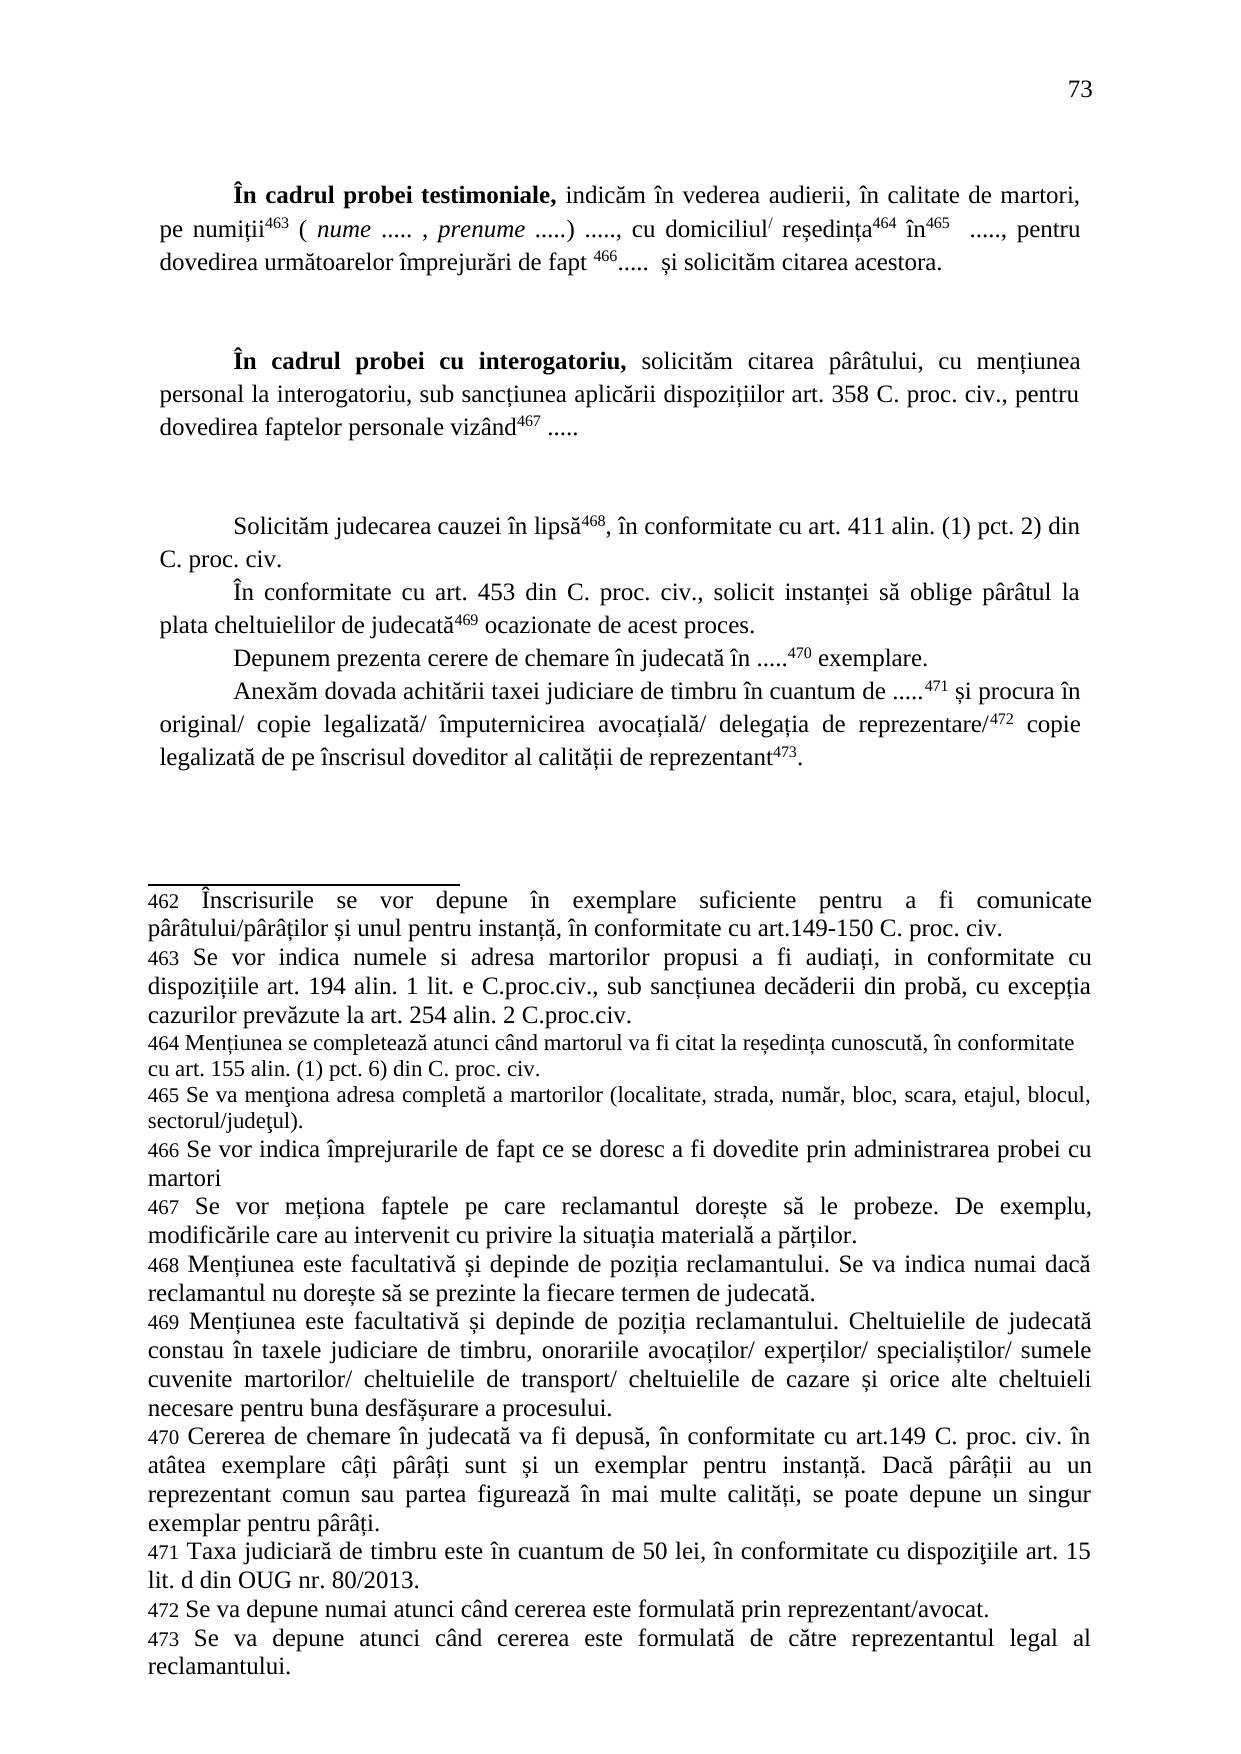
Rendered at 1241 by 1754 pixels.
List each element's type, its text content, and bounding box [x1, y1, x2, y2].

text În cadrul probei testimoniale, indicăm în vederea audierii, în calitate de martori, pe numiții ( nume ..... , prenume .....) ....., cu domiciliul/ reședința în ....., pentru dovedirea următoarelor împrejurări de fapt ..... și solicităm citarea acestora. [159, 181, 1081, 275]
text Se va menţiona adresa completă a martorilor (localitate, strada, număr, bloc, scara, etajul, blocul, sectorul/judeţul). [148, 1081, 1093, 1134]
text Se vor indica numele si adresa martorilor propusi a fi audiați, in conformitate cu dispozițiile art. 194 alin. 1 lit. e C.proc.civ., sub sancțiunea decăderii din probă, cu excepția cazurilor prevăzute la art. 254 alin. 2 C.proc.civ. [148, 942, 1093, 1028]
text Se va depune atunci când cererea este formulată de către reprezentantul legal al reclamantului. [148, 1623, 1093, 1680]
text Se va depune numai atunci când cererea este formulată prin reprezentant/avocat. [148, 1594, 1093, 1623]
text Anexăm dovada achitării taxei judiciare de timbru în cuantum de ..... și procura în original/ copie legalizată/ împuternicirea avocațială/ delegația de reprezentare/ copie legalizată de pe înscrisul doveditor al calității de reprezentant. [159, 676, 1081, 771]
text Se vor meționa faptele pe care reclamantul dorește să le probeze. De exemplu, modificările care au intervenit cu privire la situația materială a părților. [148, 1191, 1093, 1249]
text Mențiunea este facultativă și depinde de poziția reclamantului. Cheltuielile de judecată constau în taxele judiciare de timbru, onorariile avocaților/ experților/ specialiștilor/ sumele cuvenite martorilor/ cheltuielile de transport/ cheltuielile de cazare și orice alte cheltuieli necesare pentru buna desfășurare a procesului. [148, 1306, 1093, 1421]
text În conformitate cu art. 453 din C. proc. civ., solicit instanței să oblige pârâtul la plata cheltuielilor de judecată ocazionate de acest proces. [159, 577, 1081, 639]
text Înscrisurile se vor depune în exemplare suficiente pentru a fi comunicate pârâtului/pârâților și unul pentru instanță, în conformitate cu art.149-150 C. proc. civ. [148, 885, 1093, 942]
text Mențiunea se completează atunci când martorul va fi citat la reședința cunoscută, în conformitate cu art. 155 alin. (1) pct. 6) din C. proc. civ. [148, 1028, 1093, 1081]
text Cererea de chemare în judecată va fi depusă, în conformitate cu art.149 C. proc. civ. în atâtea exemplare câți pârâți sunt și un exemplar pentru instanță. Dacă pârâții au un reprezentant comun sau partea figurează în mai multe calități, se poate depune un singur exemplar pentru pârâți. [148, 1421, 1093, 1536]
text Se vor indica împrejurarile de fapt ce se doresc a fi dovedite prin administrarea probei cu martori [148, 1134, 1093, 1191]
text În cadrul probei cu interogatoriu, solicităm citarea pârâtului, cu mențiunea personal la interogatoriu, sub sancțiunea aplicării dispozițiilor art. 358 C. proc. civ., pentru dovedirea faptelor personale vizând ..... [159, 346, 1081, 441]
text Depunem prezenta cerere de chemare în judecată în ..... exemplare. [159, 643, 1081, 672]
text Mențiunea este facultativă și depinde de poziția reclamantului. Se va indica numai dacă reclamantul nu dorește să se prezinte la fiecare termen de judecată. [148, 1249, 1093, 1306]
text Taxa judiciară de timbru este în cuantum de 50 lei, în conformitate cu dispoziţiile art. 15 lit. d din OUG nr. 80/2013. [148, 1536, 1093, 1594]
text Solicităm judecarea cauzei în lipsă, în conformitate cu art. 411 alin. (1) pct. 2) din C. proc. civ. [159, 511, 1081, 573]
